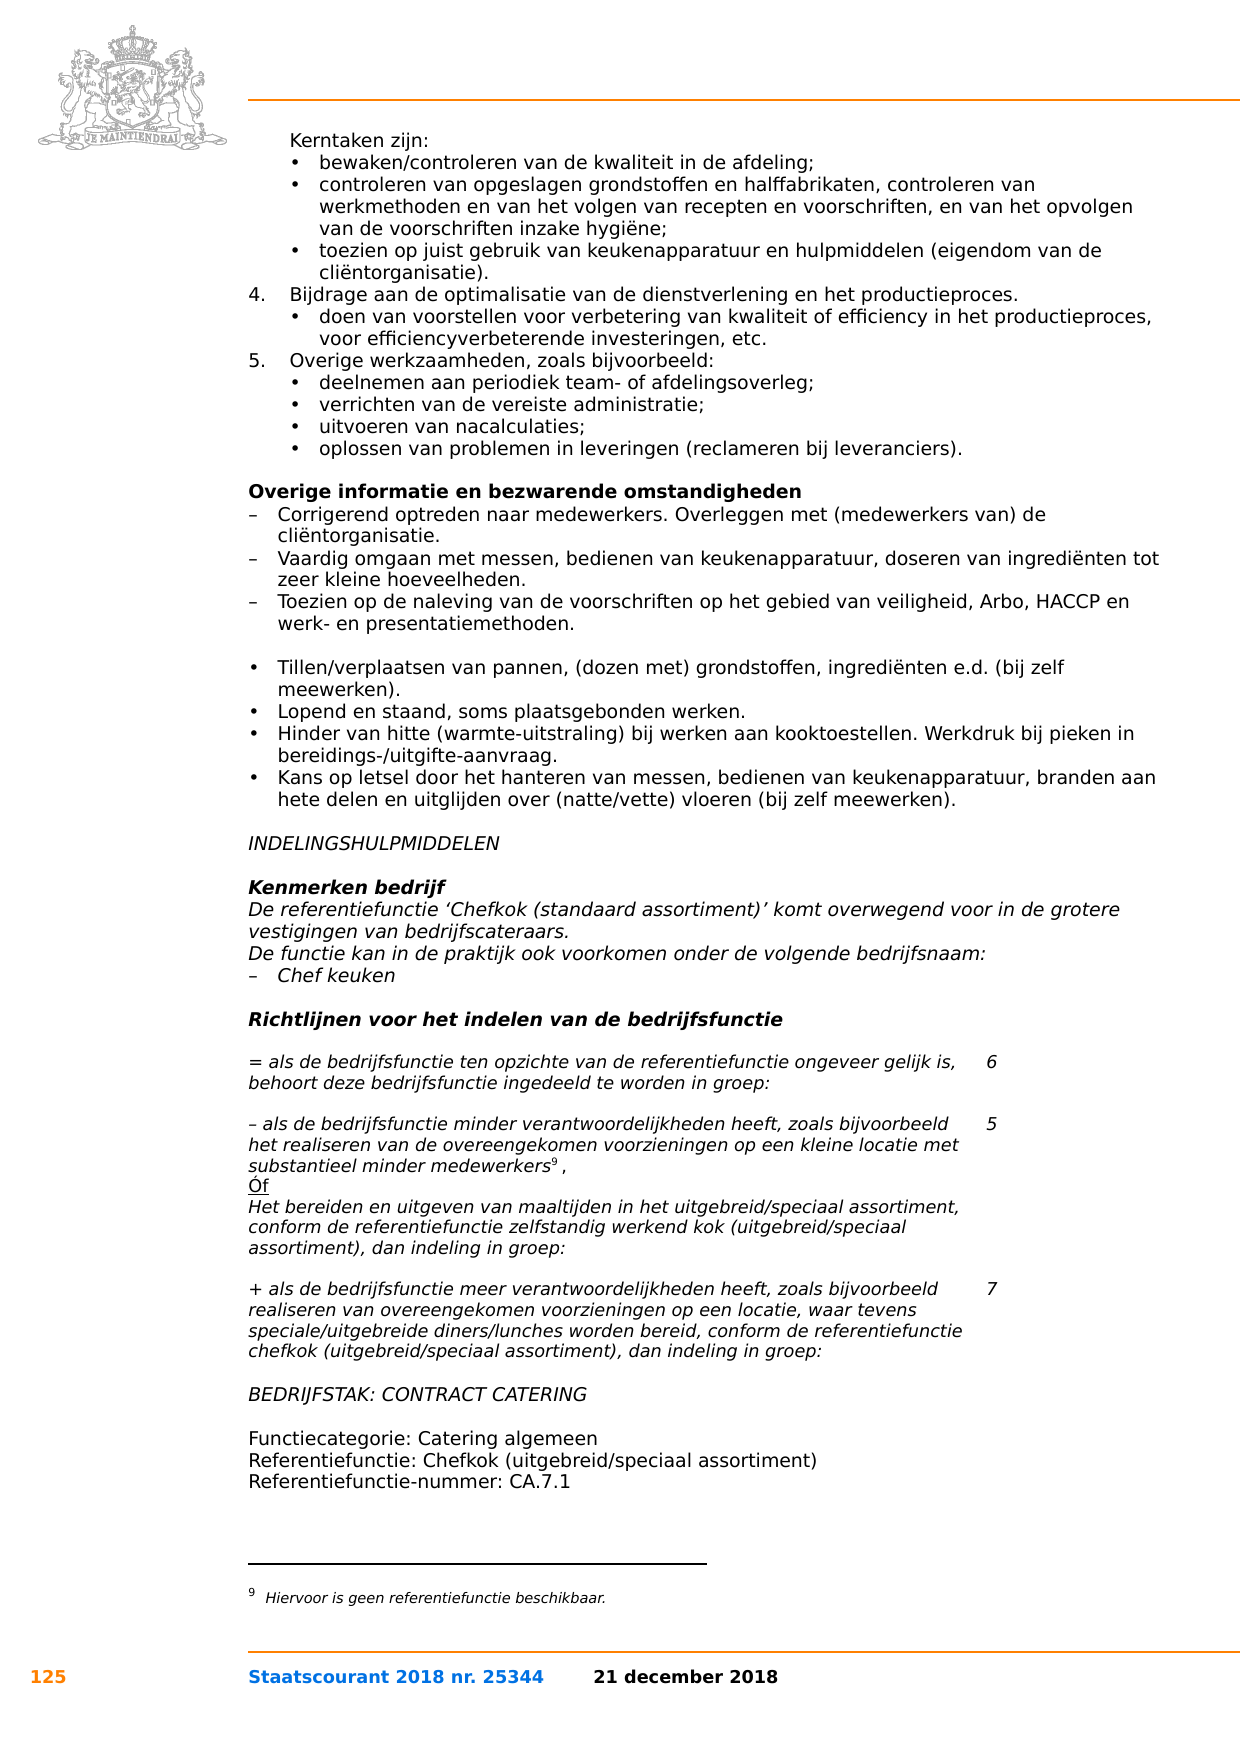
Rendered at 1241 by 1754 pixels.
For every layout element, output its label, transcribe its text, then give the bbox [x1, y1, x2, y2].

text – Toezien op de naleving van de voorschriften op het gebied van veiligheid, Arbo, HACCP en werk- en presentatiemethoden. [248, 591, 1163, 635]
text • Kans op letsel door het hanteren van messen, bedienen van keukenapparatuur, branden aan hete delen en uitglijden over (natte/vette) vloeren (bij zelf meewerken). [248, 767, 1163, 811]
text • oplossen van problemen in leveringen (reclameren bij leveranciers). [289, 438, 1163, 459]
text • controleren van opgeslagen grondstoffen en halffabrikaten, controleren van werkmethoden en van het volgen van recepten en voorschriften, en van het opvolgen van de voorschriften inzake hygiëne; [289, 174, 1163, 240]
text – Vaardig omgaan met messen, bedienen van keukenapparatuur, doseren van ingrediënten tot zeer kleine hoeveelheden. [248, 547, 1163, 591]
table_cell [980, 1094, 1163, 1114]
text Kenmerken bedrijf [248, 877, 1163, 899]
text 5. Overige werkzaamheden, zoals bijvoorbeeld: [248, 350, 1163, 372]
table_cell [980, 1259, 1163, 1279]
subtitle BEDRIJFSTAK: CONTRACT CATERING [248, 1384, 1163, 1406]
subtitle INDELINGSHULPMIDDELEN [248, 833, 1163, 855]
table_cell 7 [980, 1279, 1163, 1362]
text De referentiefunctie ‘Chefkok (standaard assortiment)’ komt overwegend voor in de grotere vestigingen van bedrijfscateraars. [248, 899, 1163, 943]
table_header 6 [980, 1053, 1163, 1094]
text De functie kan in de praktijk ook voorkomen onder de volgende bedrijfsnaam: [248, 943, 1163, 965]
text • bewaken/controleren van de kwaliteit in de afdeling; [289, 152, 1163, 174]
table_cell [248, 1259, 980, 1279]
table_cell + als de bedrijfsfunctie meer verantwoordelijkheden heeft, zoals bijvoorbeeld realiseren van overeengekomen voorzieningen op een locatie, waar tevens speciale/uitgebreide diners/lunches worden bereid, conform de referentiefunctie chefkok (uitgebreid/speciaal assortiment), dan indeling in groep: [248, 1279, 980, 1362]
table_cell [248, 1094, 980, 1114]
text • doen van voorstellen voor verbetering van kwaliteit of efficiency in het productieproces, voor efficiencyverbeterende investeringen, etc. [289, 306, 1163, 350]
table_header = als de bedrijfsfunctie ten opzichte van de referentiefunctie ongeveer gelijk is, behoort deze bedrijfsfunctie ingedeeld te worden in groep: [248, 1053, 980, 1094]
text • verrichten van de vereiste administratie; [289, 394, 1163, 416]
text 4. Bijdrage aan de optimalisatie van de dienstverlening en het productieproces. [248, 284, 1163, 306]
picture [38, 25, 227, 150]
text Richtlijnen voor het indelen van de bedrijfsfunctie [248, 1008, 1163, 1031]
text • Lopend en staand, soms plaatsgebonden werken. [248, 701, 1163, 723]
table_cell 5 [980, 1114, 1163, 1259]
text • Hinder van hitte (warmte-uitstraling) bij werken aan kooktoestellen. Werkdruk bij pieken in bereidings-/uitgifte-aanvraag. [248, 723, 1163, 767]
text • toezien op juist gebruik van keukenapparatuur en hulpmiddelen (eigendom van de cliëntorganisatie). [289, 240, 1163, 284]
text Referentiefunctie-nummer: CA.7.1 [248, 1471, 1163, 1493]
text Kerntaken zijn: [289, 130, 1163, 152]
text Referentiefunctie: Chefkok (uitgebreid/speciaal assortiment) [248, 1449, 1163, 1471]
text • Tillen/verplaatsen van pannen, (dozen met) grondstoffen, ingrediënten e.d. (bij zelf meewerken). [248, 657, 1163, 701]
text Overige informatie en bezwarende omstandigheden [248, 481, 1163, 503]
table_cell – als de bedrijfsfunctie minder verantwoordelijkheden heeft, zoals bijvoorbeeld het realiseren van de overeengekomen voorzieningen op een kleine locatie met substantieel minder medewerkers, Óf Het bereiden en uitgeven van maaltijden in het uitgebreid/speciaal assortiment, conform de referentiefunctie zelfstandig werkend kok (uitgebreid/speciaal assortiment), dan indeling in groep: [248, 1114, 980, 1259]
text • uitvoeren van nacalculaties; [289, 416, 1163, 438]
text Functiecategorie: Catering algemeen [248, 1427, 1163, 1449]
text • deelnemen aan periodiek team- of afdelingsoverleg; [289, 372, 1163, 394]
text – Corrigerend optreden naar medewerkers. Overleggen met (medewerkers van) de cliëntorganisatie. [248, 503, 1163, 547]
text – Chef keuken [248, 965, 1163, 987]
